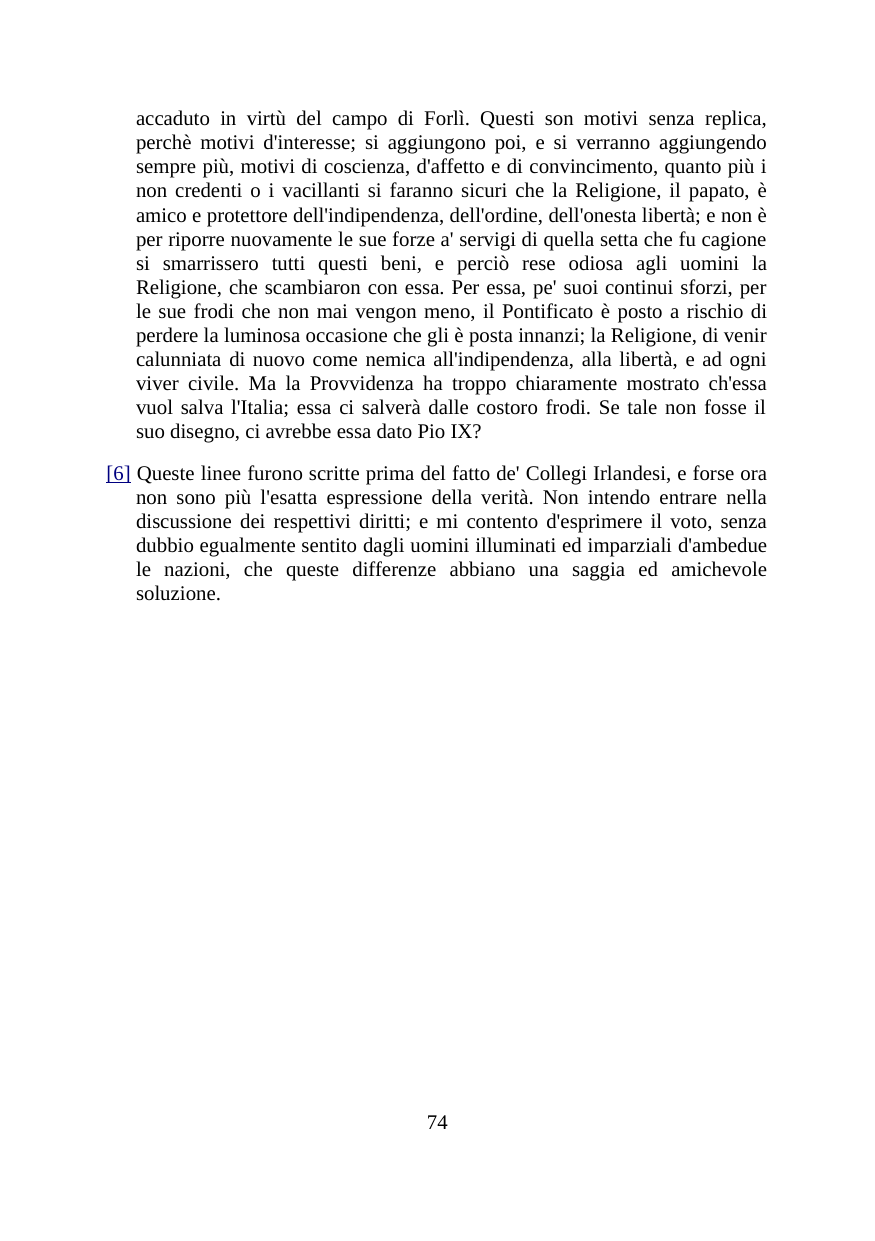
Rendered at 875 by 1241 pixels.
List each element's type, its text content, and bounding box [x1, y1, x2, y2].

text accaduto in virtù del campo di Forlì. Questi son motivi senza replica, perchè motivi d'interesse; si aggiungono poi, e si verranno aggiungendo sempre più, motivi di coscienza, d'affetto e di convincimento, quanto più i non credenti o i vacillanti si faranno sicuri che la Religione, il papato, è amico e protettore dell'indipendenza, dell'ordine, dell'onesta libertà; e non è per riporre nuovamente le sue forze a' servigi di quella setta che fu cagione si smarrissero tutti questi beni, e perciò rese odiosa agli uomini la Religione, che scambiaron con essa. Per essa, pe' suoi continui sforzi, per le sue frodi che non mai vengon meno, il Pontificato è posto a rischio di perdere la luminosa occasione che gli è posta innanzi; la Religione, di venir calunniata di nuovo come nemica all'indipendenza, alla libertà, e ad ogni viver civile. Ma la Provvidenza ha troppo chiaramente mostrato ch'essa vuol salva l'Italia; essa ci salverà dalle costoro frodi. Se tale non fosse il suo disegno, ci avrebbe essa dato Pio IX? [106, 106, 768, 443]
text [6] Queste linee furono scritte prima del fatto de' Collegi Irlandesi, e forse ora non sono più l'esatta espressione della verità. Non intendo entrare nella discussione dei respettivi diritti; e mi contento d'esprimere il voto, senza dubbio egualmente sentito dagli uomini illuminati ed imparziali d'ambedue le nazioni, che queste differenze abbiano una saggia ed amichevole soluzione. [106, 461, 768, 605]
